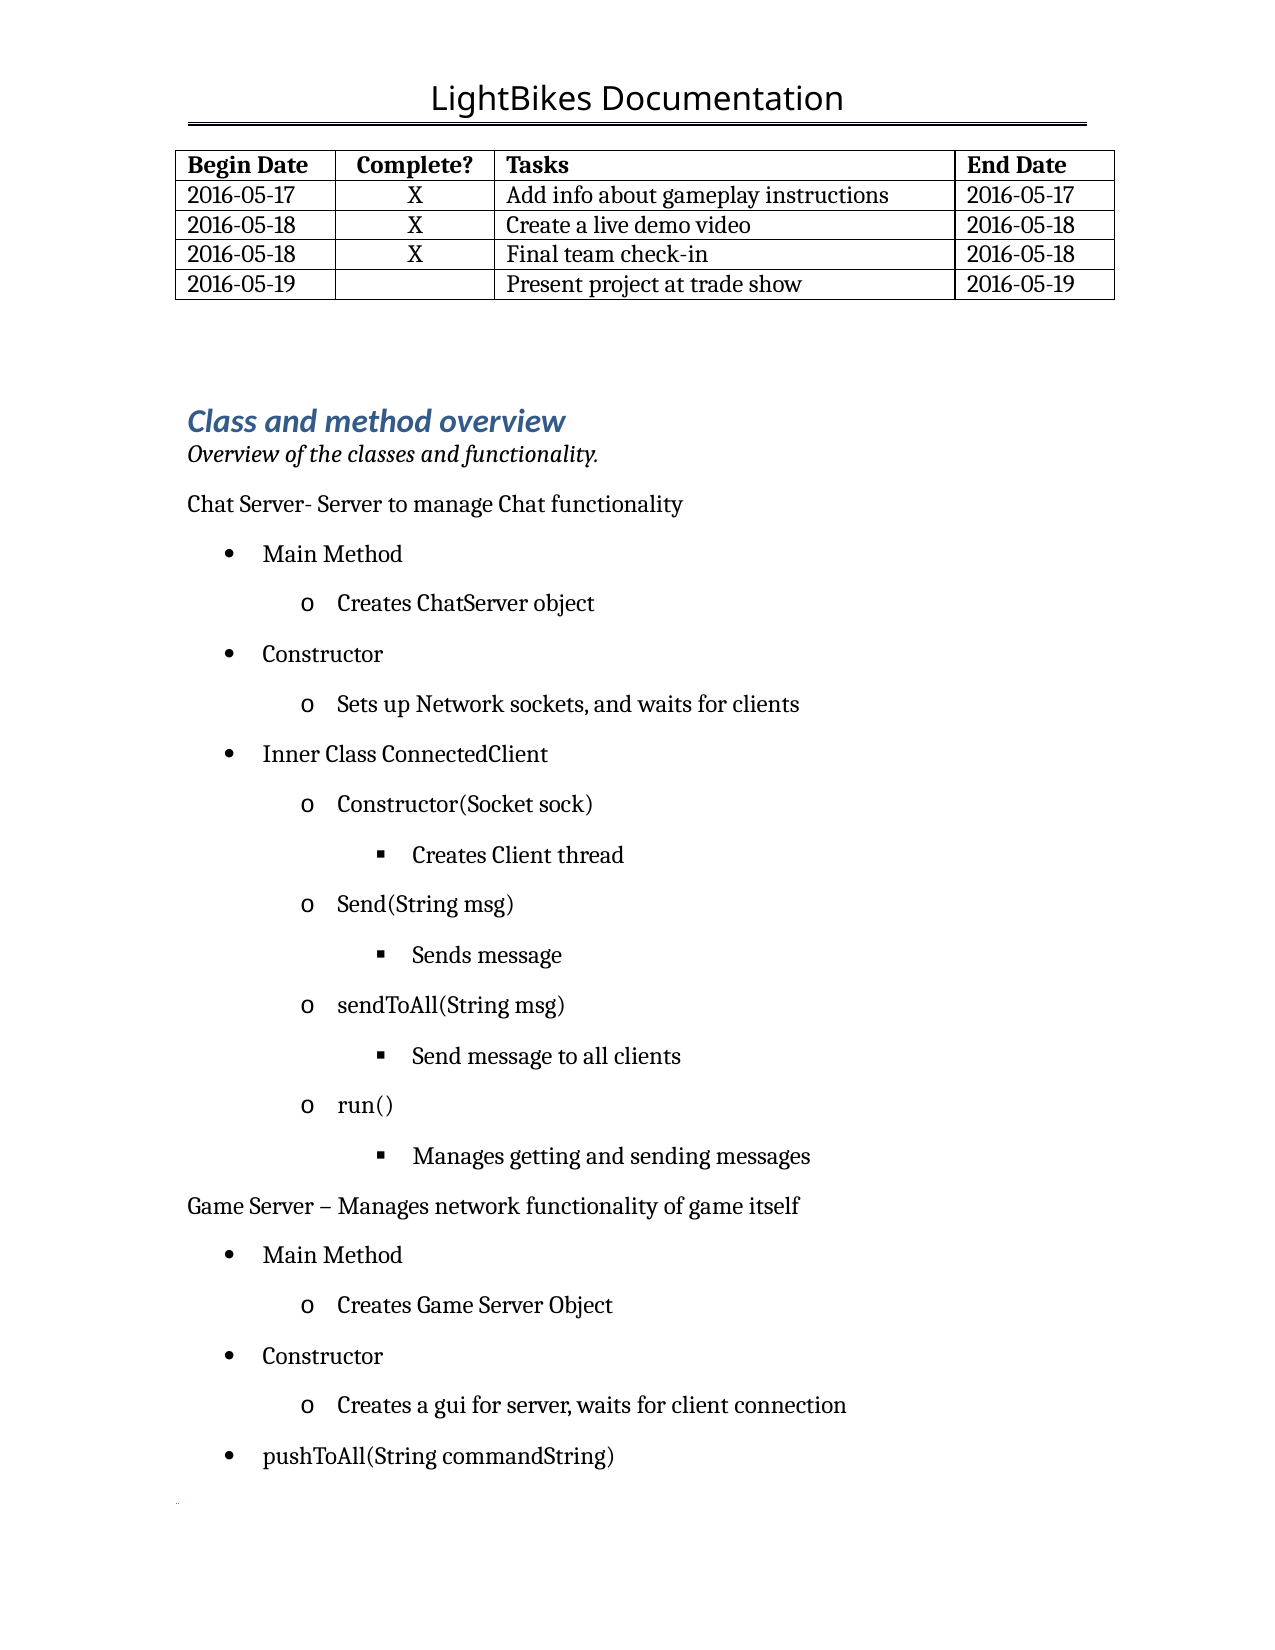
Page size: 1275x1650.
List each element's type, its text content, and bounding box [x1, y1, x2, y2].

table_cell Present project at trade show [495, 270, 954, 299]
list Send(String msg) [300, 890, 1087, 920]
text Chat Server- Server to manage Chat functionality [187, 490, 1087, 519]
table_cell 2016-05-18 [176, 240, 335, 269]
table_header End Date [956, 151, 1114, 180]
list Main Method [225, 1241, 1087, 1270]
list Constructor(Socket sock) [300, 790, 1087, 820]
list Sends message [375, 941, 1087, 970]
list Inner Class ConnectedClient [225, 740, 1087, 769]
table_cell X [336, 181, 494, 209]
table_cell Add info about gameplay instructions [495, 181, 954, 209]
list Main Method [225, 539, 1087, 568]
list Constructor [225, 640, 1087, 669]
table_cell 2016-05-17 [176, 181, 335, 209]
table_cell X [336, 240, 494, 269]
table_cell 2016-05-18 [956, 240, 1114, 269]
table_cell Final team check-in [495, 240, 954, 269]
table_cell 2016-05-17 [956, 181, 1114, 209]
list Send message to all clients [375, 1042, 1087, 1070]
list Creates a gui for server, waits for client connection [300, 1391, 1087, 1421]
table_cell 2016-05-19 [956, 270, 1114, 299]
list sendToAll(String msg) [300, 991, 1087, 1021]
table_cell 2016-05-18 [176, 211, 335, 239]
list Constructor [225, 1342, 1087, 1370]
list Creates ChatServer object [300, 589, 1087, 619]
table_cell [336, 270, 494, 299]
table_cell 2016-05-18 [956, 211, 1114, 239]
text Overview of the classes and functionality. [187, 440, 1087, 469]
subtitle Class and method overview [187, 399, 1087, 440]
list Creates Game Server Object [300, 1291, 1087, 1321]
list Manages getting and sending messages [375, 1142, 1087, 1171]
table_cell 2016-05-19 [176, 270, 335, 299]
table_header Complete? [336, 151, 494, 180]
list run() [300, 1091, 1087, 1121]
table_header Tasks [495, 151, 954, 180]
list Sets up Network sockets, and waits for clients [300, 689, 1087, 719]
text Game Server – Manages network functionality of game itself [187, 1192, 1087, 1220]
list pushToAll(String commandString) [225, 1442, 1087, 1471]
list Creates Client thread [375, 841, 1087, 869]
table_cell X [336, 211, 494, 239]
table_cell Create a live demo video [495, 211, 954, 239]
table_header Begin Date [176, 151, 335, 180]
